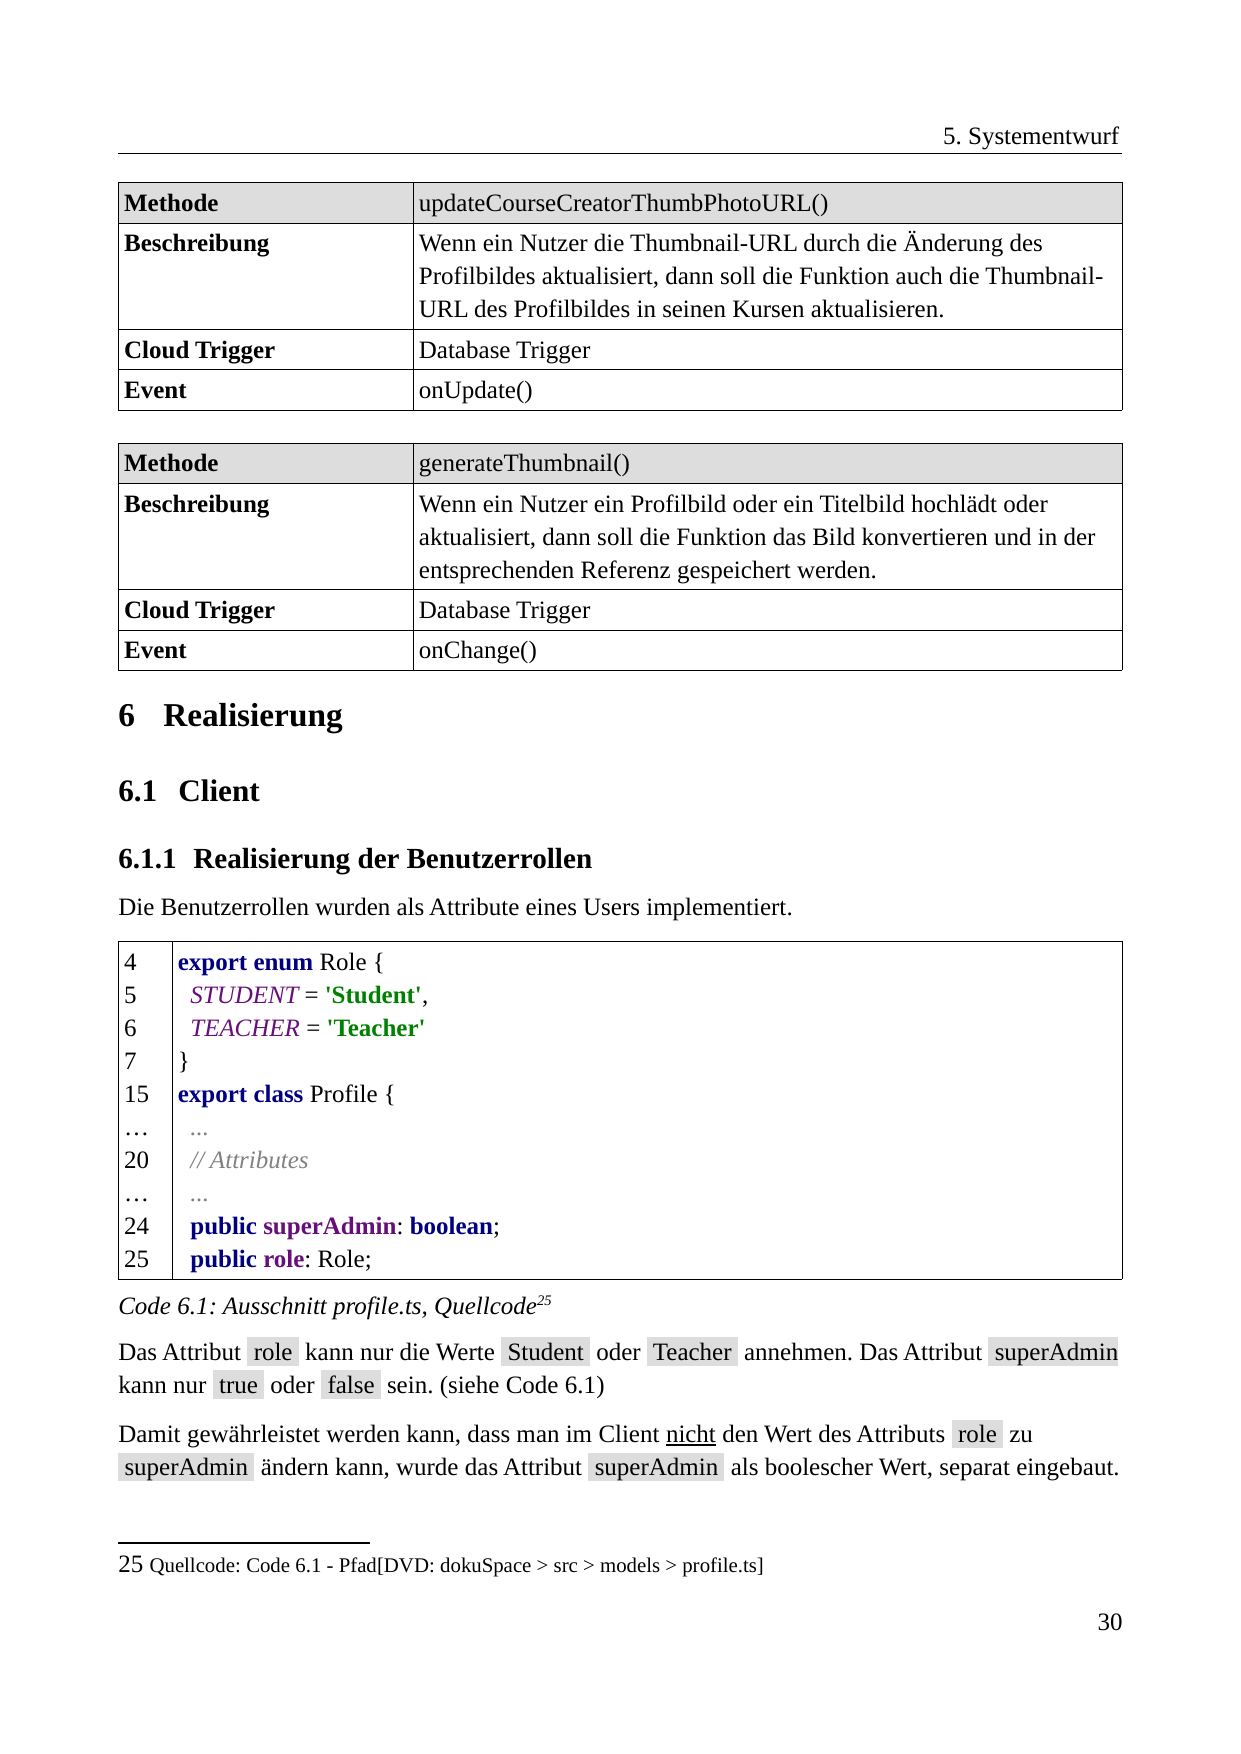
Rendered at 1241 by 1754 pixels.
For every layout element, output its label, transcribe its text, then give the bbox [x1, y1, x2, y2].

subtitle Client [118, 772, 1122, 808]
table_header generateThumbnail() [414, 444, 1122, 483]
table_cell Database Trigger [414, 590, 1122, 630]
text Damit gewährleistet werden kann, dass man im Client nicht den Wert des Attributs role zu [118, 1419, 1122, 1448]
table_cell Beschreibung [119, 224, 413, 329]
table_cell onChange() [414, 631, 1122, 670]
text Quellcode: Code 6.1 - Pfad[DVD: dokuSpace > src > models > profile.ts] [118, 1549, 1122, 1578]
table_cell Event [119, 631, 413, 670]
table_header export enum Role { STUDENT = 'Student', TEACHER = 'Teacher' } export class Profile { ... // Attributes ... public superAdmin: boolean; public role: Role; [173, 942, 1122, 1279]
table_header updateCourseCreatorThumbPhotoURL() [414, 183, 1122, 223]
text Das Attribut role kann nur die Werte Student oder Teacher annehmen. Das Attribut superAdmin kann nur true oder false sein. (siehe Code 6.1) [118, 1337, 1122, 1399]
subtitle Realisierung [118, 695, 1122, 733]
text superAdmin ändern kann, wurde das Attribut superAdmin als boolescher Wert, separat eingebaut. [118, 1452, 1122, 1481]
table_header Methode [119, 444, 413, 483]
table_cell Wenn ein Nutzer die Thumbnail-URL durch die Änderung des Profilbildes aktualisiert, dann soll die Funktion auch die Thumbnail-URL des Profilbildes in seinen Kursen aktualisieren. [414, 224, 1122, 329]
table_header Methode [119, 183, 413, 223]
text Code 6.1: Ausschnitt profile.ts, Quellcode [118, 1291, 1122, 1320]
table_cell Wenn ein Nutzer ein Profilbild oder ein Titelbild hochlädt oder aktualisiert, dann soll die Funktion das Bild konvertieren und in der entsprechenden Referenz gespeichert werden. [414, 484, 1122, 589]
table_cell Cloud Trigger [119, 590, 413, 630]
subtitle Realisierung der Benutzerrollen [118, 841, 1122, 874]
table_cell Cloud Trigger [119, 330, 413, 369]
table_cell Database Trigger [414, 330, 1122, 369]
table_cell Beschreibung [119, 484, 413, 589]
table_cell Event [119, 370, 413, 409]
table_header 4 5 6 7 15 … 20 … 24 25 [119, 942, 172, 1279]
text Die Benutzerrollen wurden als Attribute eines Users implementiert. [118, 892, 1122, 921]
table_cell onUpdate() [414, 370, 1122, 409]
